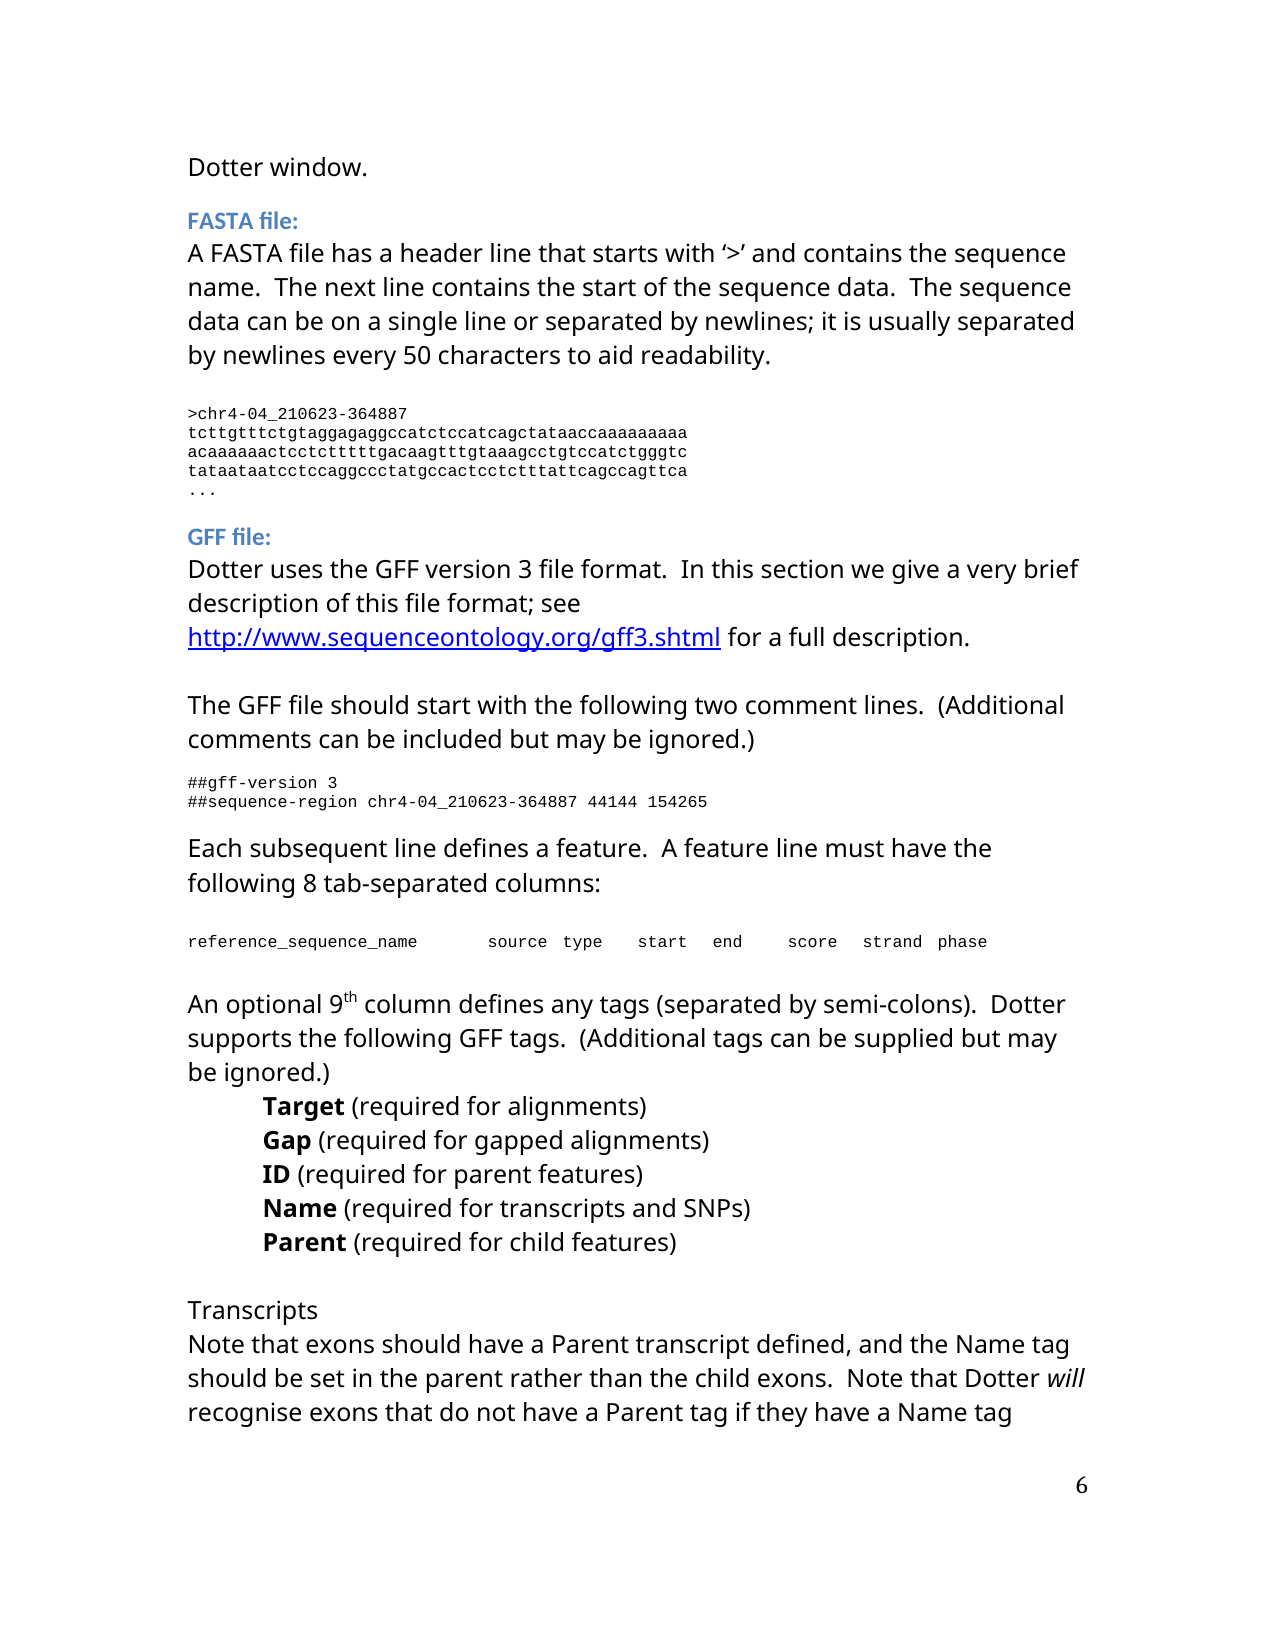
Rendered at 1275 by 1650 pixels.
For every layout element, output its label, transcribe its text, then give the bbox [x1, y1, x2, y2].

text tataataatcctccaggccctatgccactcctctttattcagccagttca [187, 462, 1087, 481]
text ... [187, 481, 1087, 500]
text acaaaaaactcctctttttgacaagtttgtaaagcctgtccatctgggtc [187, 443, 1087, 462]
text Each subsequent line defines a feature. A feature line must have the following 8 tab-separated columns: [187, 831, 1087, 899]
text An optional 9th column defines any tags (separated by semi-colons). Dotter supports the following GFF tags. (Additional tags can be supplied but may be ignored.) [187, 986, 1087, 1088]
text >chr4-04_210623-364887 [187, 406, 1087, 424]
text A FASTA file has a header line that starts with ‘>’ and contains the sequence name. The next line contains the start of the sequence data. The sequence data can be on a single line or separated by newlines; it is usually separated by newlines every 50 characters to aid readability. [187, 235, 1087, 372]
text ID (required for parent features) [187, 1157, 1087, 1191]
text ##gff-version 3 [187, 774, 1087, 793]
text Dotter uses the GFF version 3 file format. In this section we give a very brief description of this file format; see http://www.sequenceontology.org/gff3.shtml for a full description. [187, 551, 1087, 653]
text Dotter window. [187, 150, 1087, 184]
subtitle GFF file: [187, 521, 1087, 551]
text Name (required for transcripts and SNPs) [187, 1191, 1087, 1225]
text The GFF file should start with the following two comment lines. (Additional comments can be included but may be ignored.) [187, 688, 1087, 756]
text ##sequence-region chr4-04_210623-364887 44144 154265 [187, 793, 1087, 812]
subtitle FASTA file: [187, 205, 1087, 235]
text Gap (required for gapped alignments) [187, 1122, 1087, 1157]
text reference_sequence_name source type start end score strand phase [187, 933, 1087, 952]
text Parent (required for child features) [187, 1225, 1087, 1259]
text Transcripts [187, 1293, 1087, 1327]
text tcttgtttctgtaggagaggccatctccatcagctataaccaaaaaaaaa [187, 424, 1087, 443]
text Target (required for alignments) [187, 1088, 1087, 1122]
text Note that exons should have a Parent transcript defined, and the Name tag should be set in the parent rather than the child exons. Note that Dotter will recognise exons that do not have a Parent tag if they have a Name tag [187, 1327, 1087, 1429]
